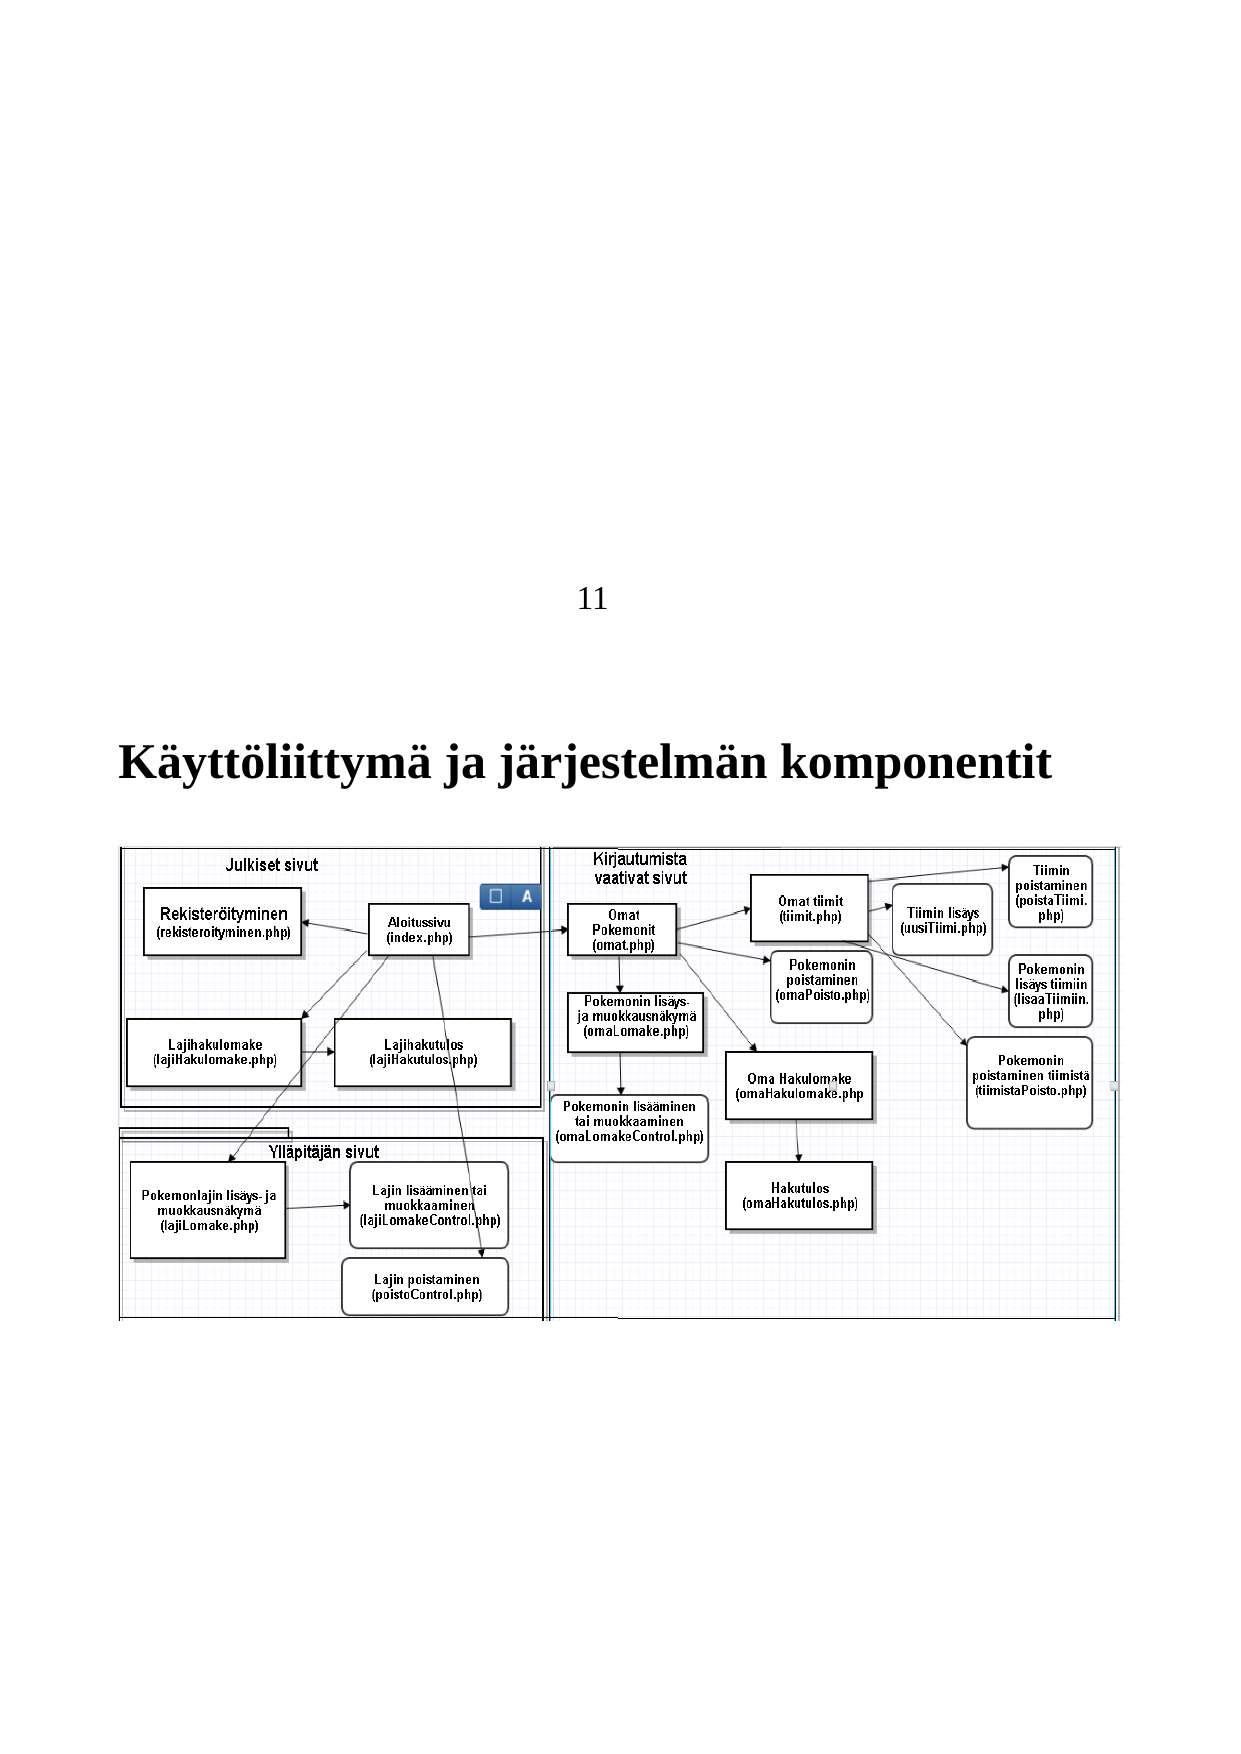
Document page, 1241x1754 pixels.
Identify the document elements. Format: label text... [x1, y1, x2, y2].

text 11 [118, 578, 1122, 616]
picture [118, 846, 1123, 1405]
text Käyttöliittymä ja järjestelmän komponentit [118, 731, 1122, 789]
